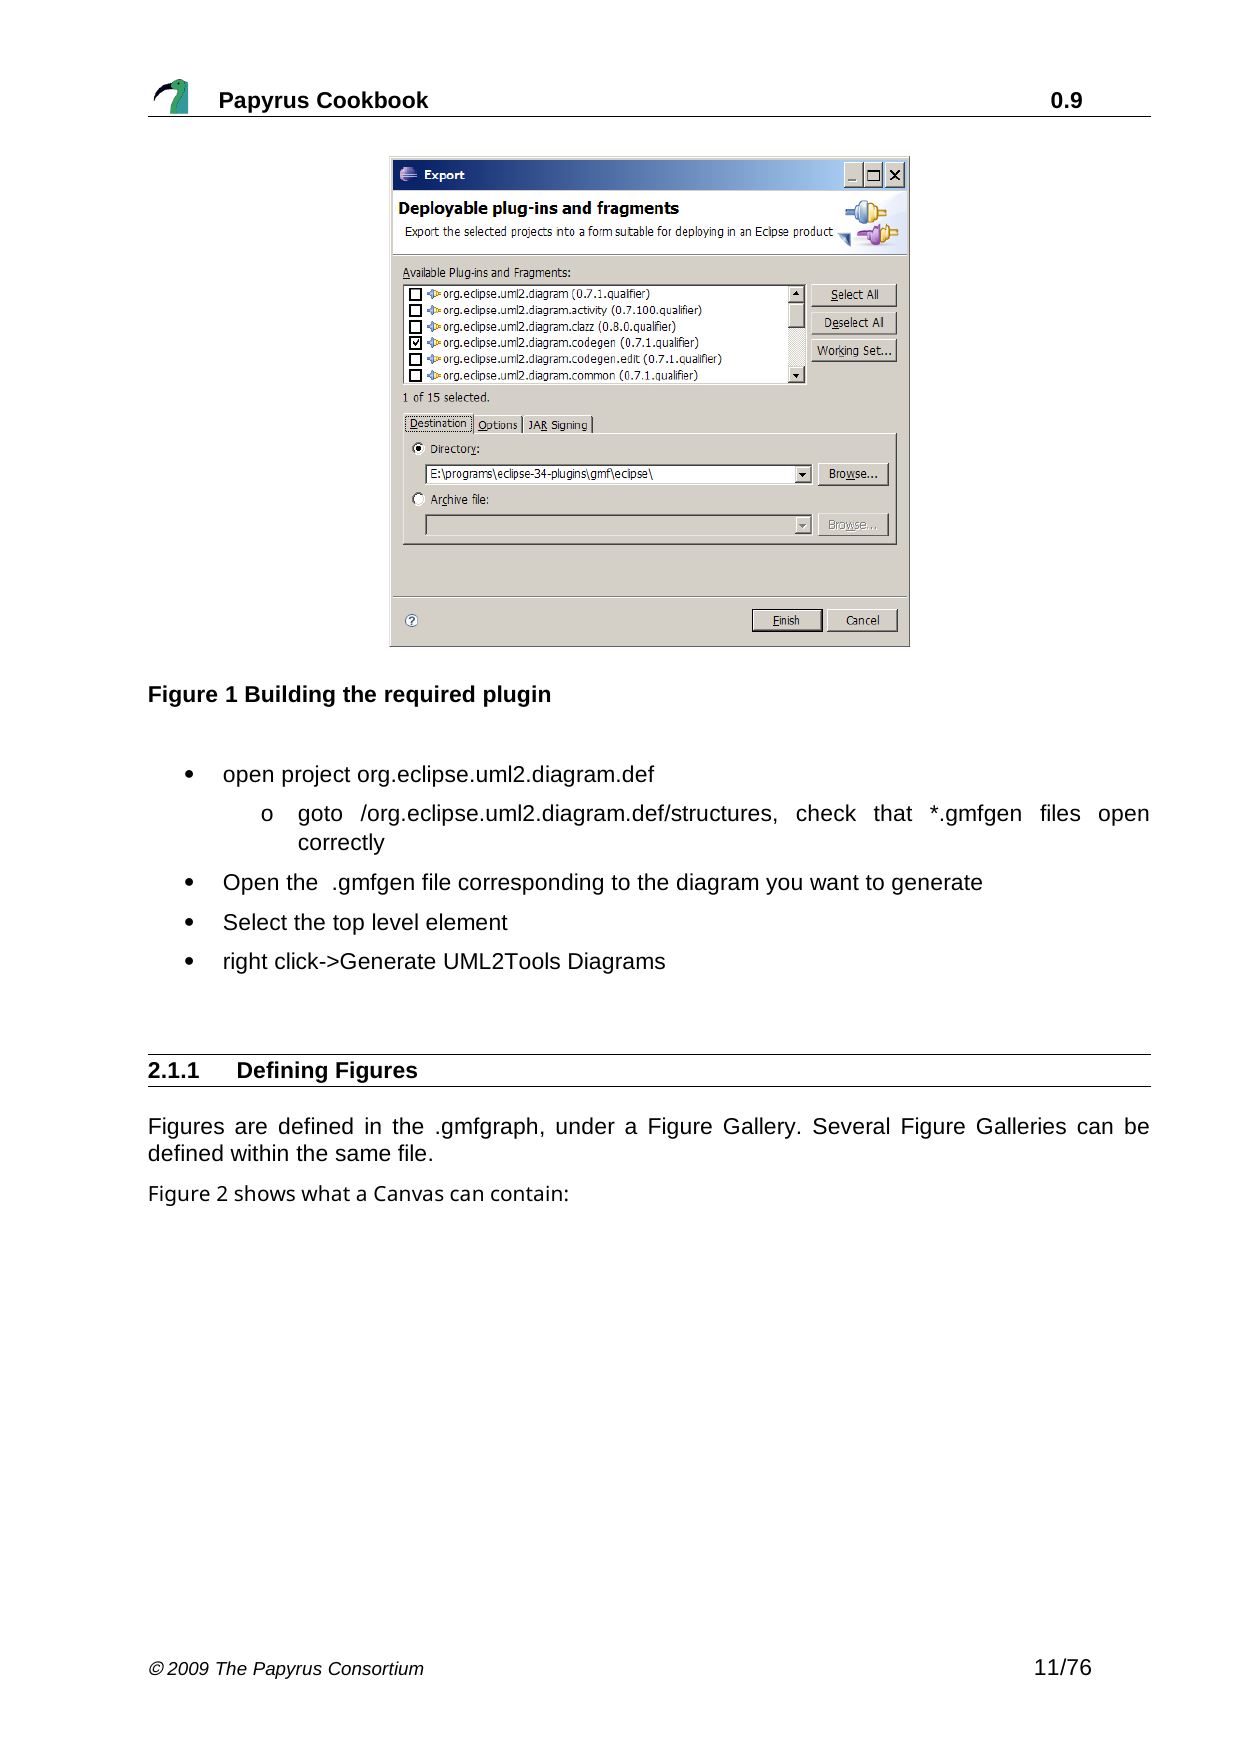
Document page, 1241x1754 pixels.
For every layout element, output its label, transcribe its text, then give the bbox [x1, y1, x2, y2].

text Figure 2 shows what a Canvas can contain: [148, 1179, 1151, 1207]
text Figures are defined in the .gmfgraph, under a Figure Gallery. Several Figure Galleries can be defined within the same file. [148, 1112, 1151, 1166]
list open project org.eclipse.uml2.diagram.def [185, 760, 1151, 787]
list Open the .gmfgen file corresponding to the diagram you want to generate [185, 868, 1151, 895]
picture [389, 156, 910, 647]
list goto /org.eclipse.uml2.diagram.def/structures, check that *.gmfgen files open correctly [260, 799, 1151, 856]
picture [153, 79, 189, 114]
text Figure 1 Building the required plugin [148, 681, 1151, 708]
list right click->Generate UML2Tools Diagrams [185, 947, 1151, 974]
list Select the top level element [185, 908, 1151, 935]
subtitle Defining Figures [148, 1055, 1151, 1086]
